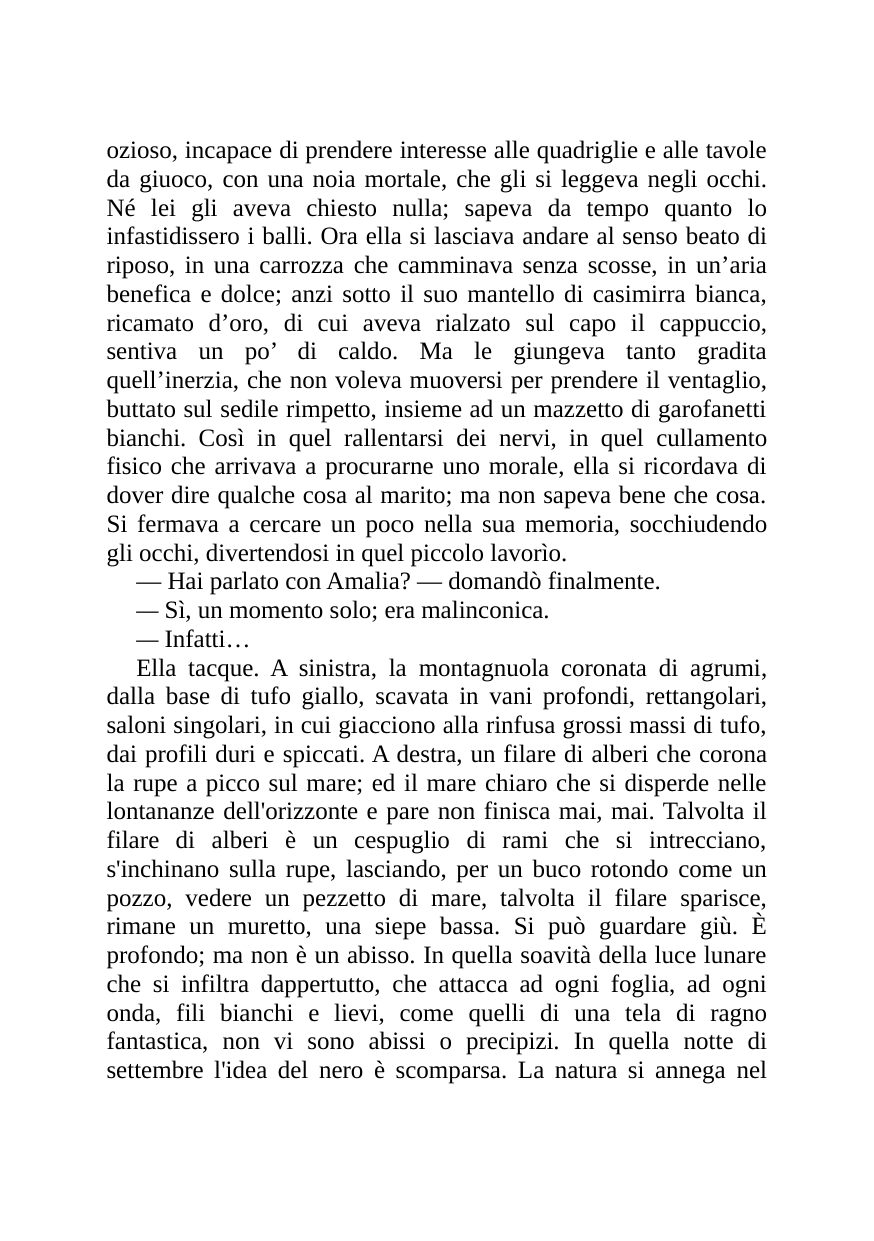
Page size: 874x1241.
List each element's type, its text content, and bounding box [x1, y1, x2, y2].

text — Hai parlato con Amalia? — domandò finalmente. [106, 566, 768, 595]
text Ella tacque. A sinistra, la montagnuola coronata di agrumi, dalla base di tufo giallo, scavata in vani profondi, rettangolari, saloni singolari, in cui giacciono alla rinfusa grossi massi di tufo, dai profili duri e spiccati. A destra, un filare di alberi che corona la rupe a picco sul mare; ed il mare chiaro che si disperde nelle lontananze dell'orizzonte e pare non finisca mai, mai. Talvolta il filare di alberi è un cespuglio di rami che si intrecciano, s'inchinano sulla rupe, lasciando, per un buco rotondo come un pozzo, vedere un pezzetto di mare, talvolta il filare sparisce, rimane un muretto, una siepe bassa. Si può guardare giù. È profondo; ma non è un abisso. In quella soavità della luce lunare che si infiltra dappertutto, che attacca ad ogni foglia, ad ogni onda, fili bianchi e lievi, come quelli di una tela di ragno fantastica, non vi sono abissi o precipizi. In quella notte di settembre l'idea del nero è scomparsa. La natura si annega nel [106, 653, 768, 1084]
text — Sì, un momento solo; era malinconica. [106, 595, 768, 624]
text ozioso, incapace di prendere interesse alle quadriglie e alle tavole da giuoco, con una noia mortale, che gli si leggeva negli occhi. Né lei gli aveva chiesto nulla; sapeva da tempo quanto lo infastidissero i balli. Ora ella si lasciava andare al senso beato di riposo, in una carrozza che camminava senza scosse, in un’aria benefica e dolce; anzi sotto il suo mantello di casimirra bianca, ricamato d’oro, di cui aveva rialzato sul capo il cappuccio, sentiva un po’ di caldo. Ma le giungeva tanto gradita quell’inerzia, che non voleva muoversi per prendere il ventaglio, buttato sul sedile rimpetto, insieme ad un mazzetto di garofanetti bianchi. Così in quel rallentarsi dei nervi, in quel cullamento fisico che arrivava a procurarne uno morale, ella si ricordava di dover dire qualche cosa al marito; ma non sapeva bene che cosa. Si fermava a cercare un poco nella sua memoria, socchiudendo gli occhi, divertendosi in quel piccolo lavorìo. [106, 135, 768, 566]
text — Infatti… [106, 624, 768, 653]
